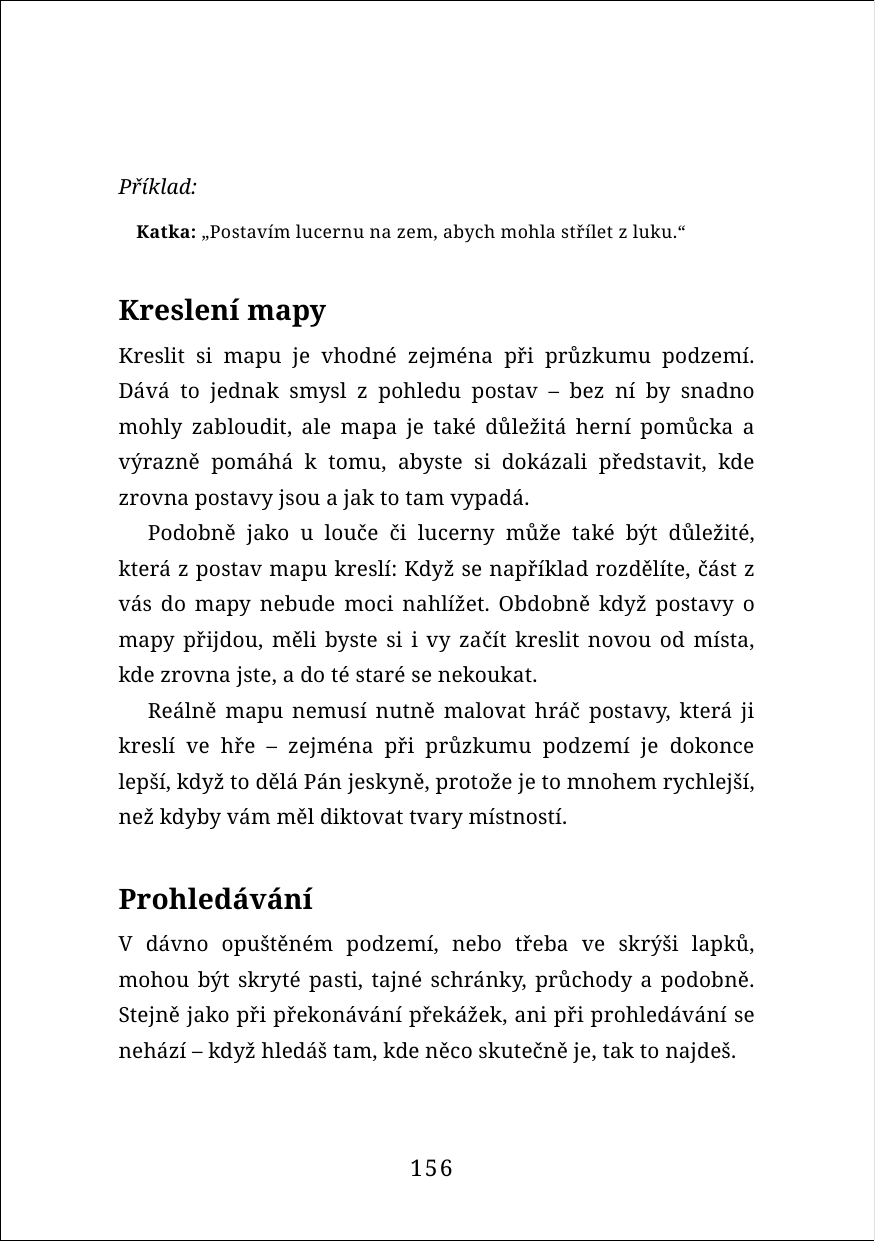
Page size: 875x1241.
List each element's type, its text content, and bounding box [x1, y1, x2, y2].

text Kreslit si mapu je vhodné zejména při průzkumu podzemí. Dává to jednak smysl z pohledu postav – bez ní by snadno mohly zabloudit, ale mapa je také důležitá herní pomůcka a výrazně pomáhá k tomu, abyste si dokázali představit, kde zrovna postavy jsou a jak to tam vypadá. Podobně jako u louče či lucerny může také být důležité, která z postav mapu kreslí: Když se například rozdělíte, část z vás do mapy nebude moci nahlížet. Obdobně když postavy o mapy přijdou, měli byste si i vy začít kreslit novou od místa, kde zrovna jste, a do té staré se nekoukat. Reálně mapu nemusí nutně malovat hráč postavy, která ji kreslí ve hře – zejména při průzkumu podzemí je dokonce lepší, když to dělá Pán jeskyně, protože je to mnohem rychlejší, než kdyby vám měl diktovat tvary místností. [118, 341, 756, 831]
subtitle Prohledávání [118, 879, 756, 918]
text V dávno opuštěném podzemí, nebo třeba ve skrýši lapků, mohou být skryté pasti, tajné schránky, průchody a podobně. Stejně jako při překonávání překážek, ani při prohledávání se nehází – když hledáš tam, kde něco skutečně je, tak to najdeš. [118, 929, 756, 1064]
text Příklad: [118, 172, 756, 200]
subtitle Kreslení mapy [118, 291, 756, 329]
text Katka: „Postavím lucernu na zem, abych mohla střílet z luku.“ [136, 219, 756, 243]
